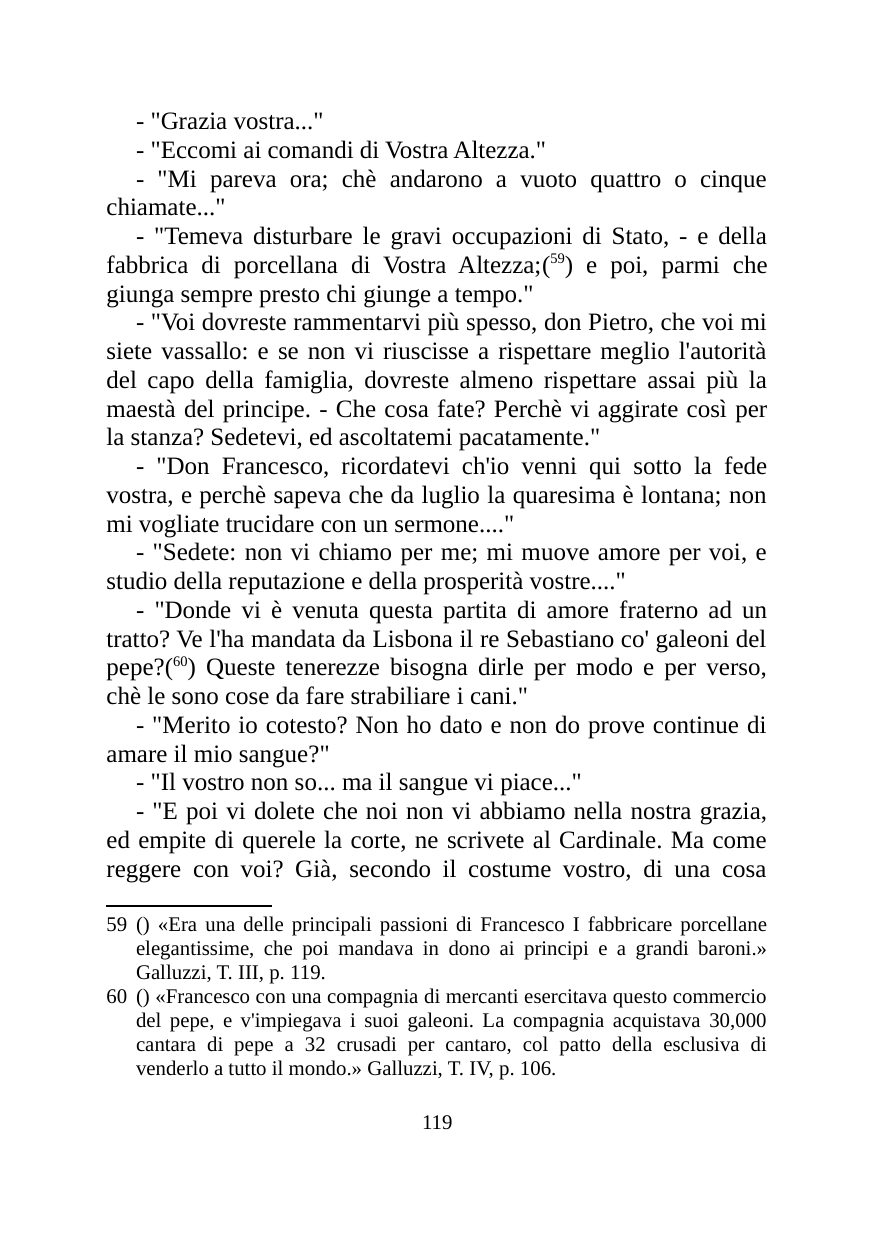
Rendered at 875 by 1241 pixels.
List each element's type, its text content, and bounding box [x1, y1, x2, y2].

text () «Era una delle principali passioni di Francesco I fabbricare porcellane elegantissime, che poi mandava in dono ai principi e a grandi baroni.» Galluzzi, T. III, p. 119. [106, 912, 768, 984]
text - "Donde vi è venuta questa partita di amore fraterno ad un tratto? Ve l'ha mandata da Lisbona il re Sebastiano co' galeoni del pepe?() Queste tenerezze bisogna dirle per modo e per verso, chè le sono cose da fare strabiliare i cani." [106, 595, 768, 710]
text - "Voi dovreste rammentarvi più spesso, don Pietro, che voi mi siete vassallo: e se non vi riuscisse a rispettare meglio l'autorità del capo della famiglia, dovreste almeno rispettare assai più la maestà del principe. - Che cosa fate? Perchè vi aggirate così per la stanza? Sedetevi, ed ascoltatemi pacatamente." [106, 307, 768, 451]
text - "Sedete: non vi chiamo per me; mi muove amore per voi, e studio della reputazione e della prosperità vostre...." [106, 537, 768, 595]
text - "Merito io cotesto? Non ho dato e non do prove continue di amare il mio sangue?" [106, 710, 768, 767]
text () «Francesco con una compagnia di mercanti esercitava questo commercio del pepe, e v'impiegava i suoi galeoni. La compagnia acquistava 30,000 cantara di pepe a 32 crusadi per cantaro, col patto della esclusiva di venderlo a tutto il mondo.» Galluzzi, T. IV, p. 106. [106, 984, 768, 1080]
text - "Il vostro non so... ma il sangue vi piace..." [106, 767, 768, 796]
text - "Eccomi ai comandi di Vostra Altezza." [106, 135, 768, 164]
text - "Grazia vostra..." [106, 106, 768, 135]
text - "E poi vi dolete che noi non vi abbiamo nella nostra grazia, ed empite di querele la corte, ne scrivete al Cardinale. Ma come reggere con voi? Già, secondo il costume vostro, di una cosa [106, 796, 768, 882]
text - "Don Francesco, ricordatevi ch'io venni qui sotto la fede vostra, e perchè sapeva che da luglio la quaresima è lontana; non mi vogliate trucidare con un sermone...." [106, 451, 768, 537]
text - "Mi pareva ora; chè andarono a vuoto quattro o cinque chiamate..." [106, 164, 768, 221]
text - "Temeva disturbare le gravi occupazioni di Stato, - e della fabbrica di porcellana di Vostra Altezza;() e poi, parmi che giunga sempre presto chi giunge a tempo." [106, 221, 768, 307]
